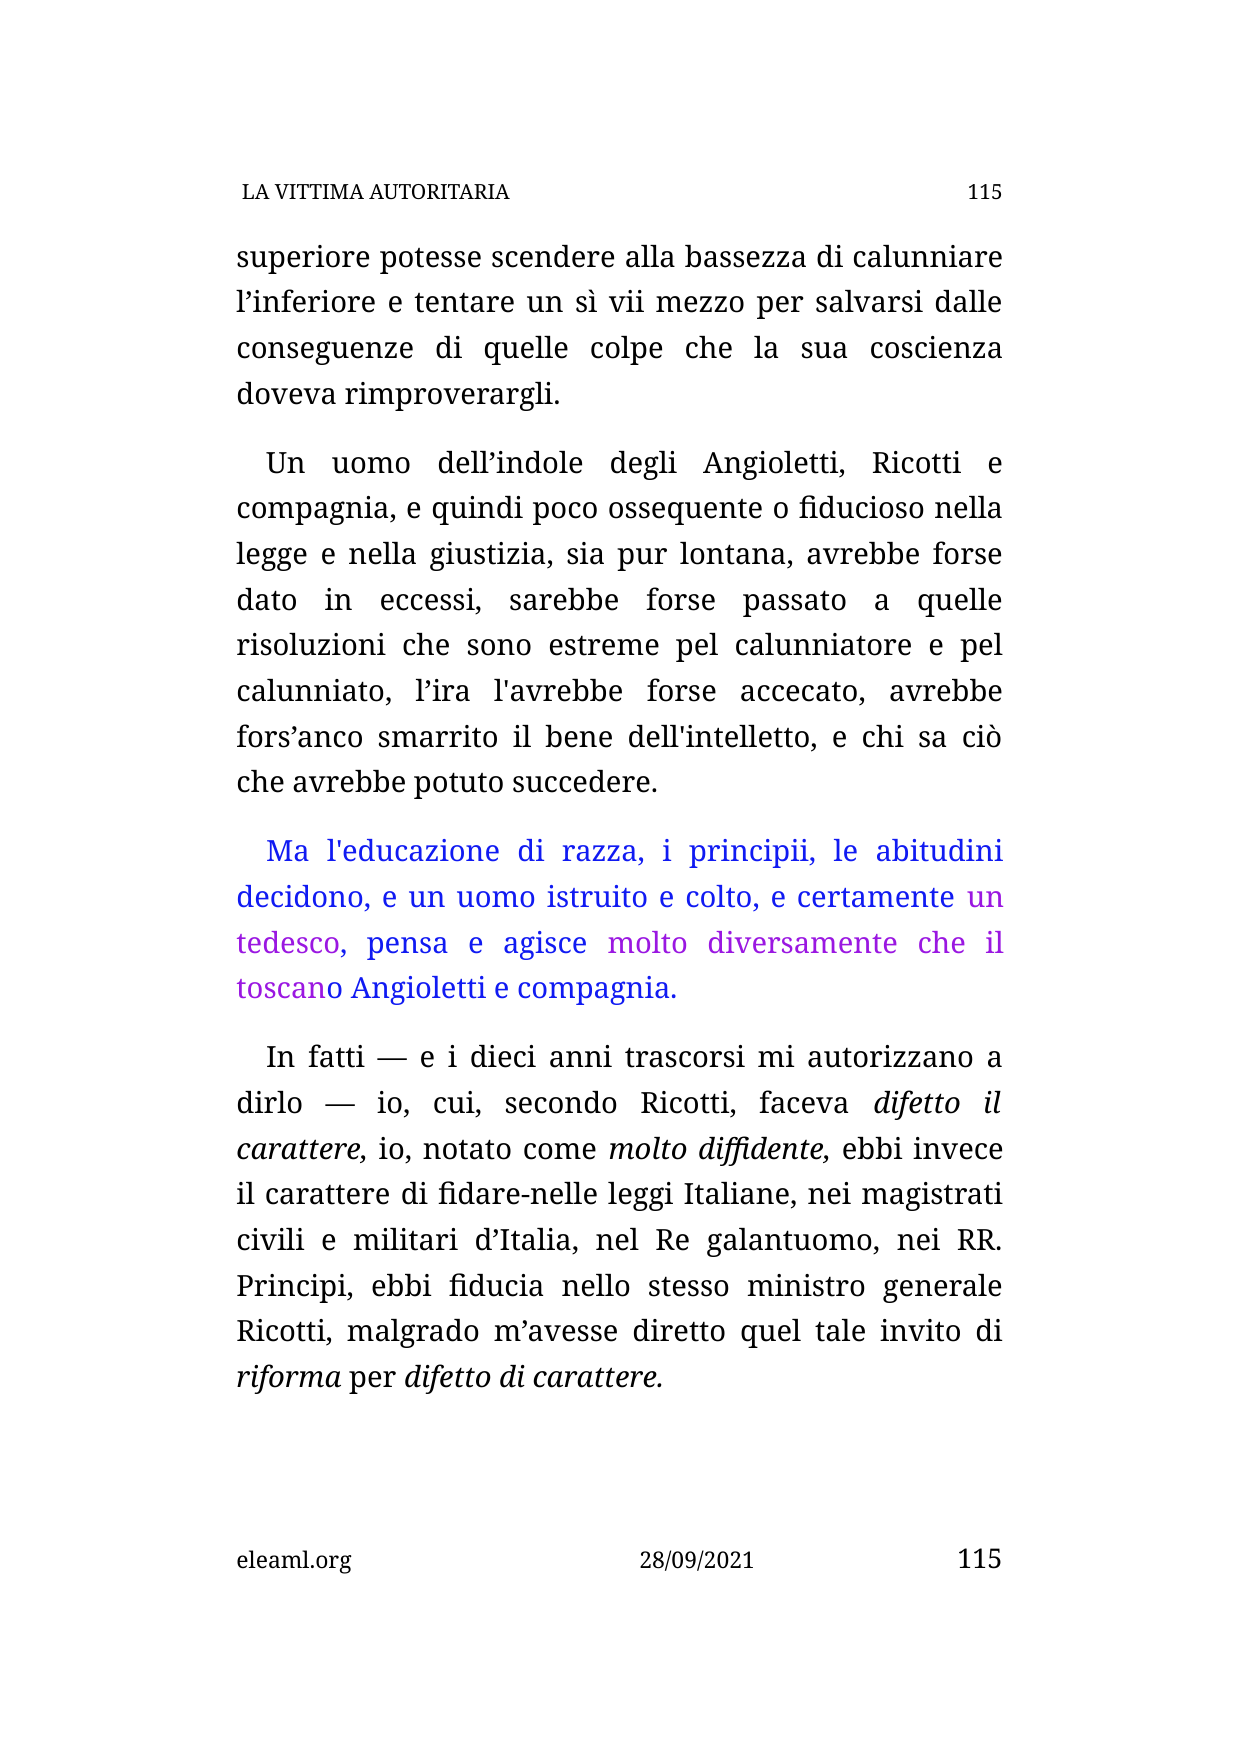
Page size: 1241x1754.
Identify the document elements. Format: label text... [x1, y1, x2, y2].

text superiore potesse scendere alla bassezza di calunniare l’inferiore e tentare un sì vii mezzo per salvarsi dalle conseguenze di quelle colpe che la sua coscienza doveva rimproverargli. [236, 236, 1004, 413]
text In fatti — e i dieci anni trascorsi mi autorizzano a dirlo — io, cui, secondo Ricotti, faceva difetto il carattere, io, notato come molto diffidente, ebbi invece il carattere di fidare-nelle leggi Italiane, nei magistrati civili e militari d’Italia, nel Re galantuomo, nei RR. Principi, ebbi fiducia nello stesso ministro generale Ricotti, malgrado m’avesse diretto quel tale invito di riforma per difetto di carattere. [236, 1037, 1004, 1396]
text Ma l'educazione di razza, i principii, le abitudini decidono, e un uomo istruito e colto, e certamente un tedesco, pensa e agisce molto diversamente che il toscano Angioletti e compagnia. [236, 831, 1004, 1007]
text Un uomo dell’indole degli Angioletti, Ricotti e compagnia, e quindi poco ossequente o fiducioso nella legge e nella giustizia, sia pur lontana, avrebbe forse dato in eccessi, sarebbe forse passato a quelle risoluzioni che sono estreme pel calunniatore e pel calunniato, l’ira l'avrebbe forse accecato, avrebbe fors’anco smarrito il bene dell'intelletto, e chi sa ciò che avrebbe potuto succedere. [236, 442, 1004, 801]
